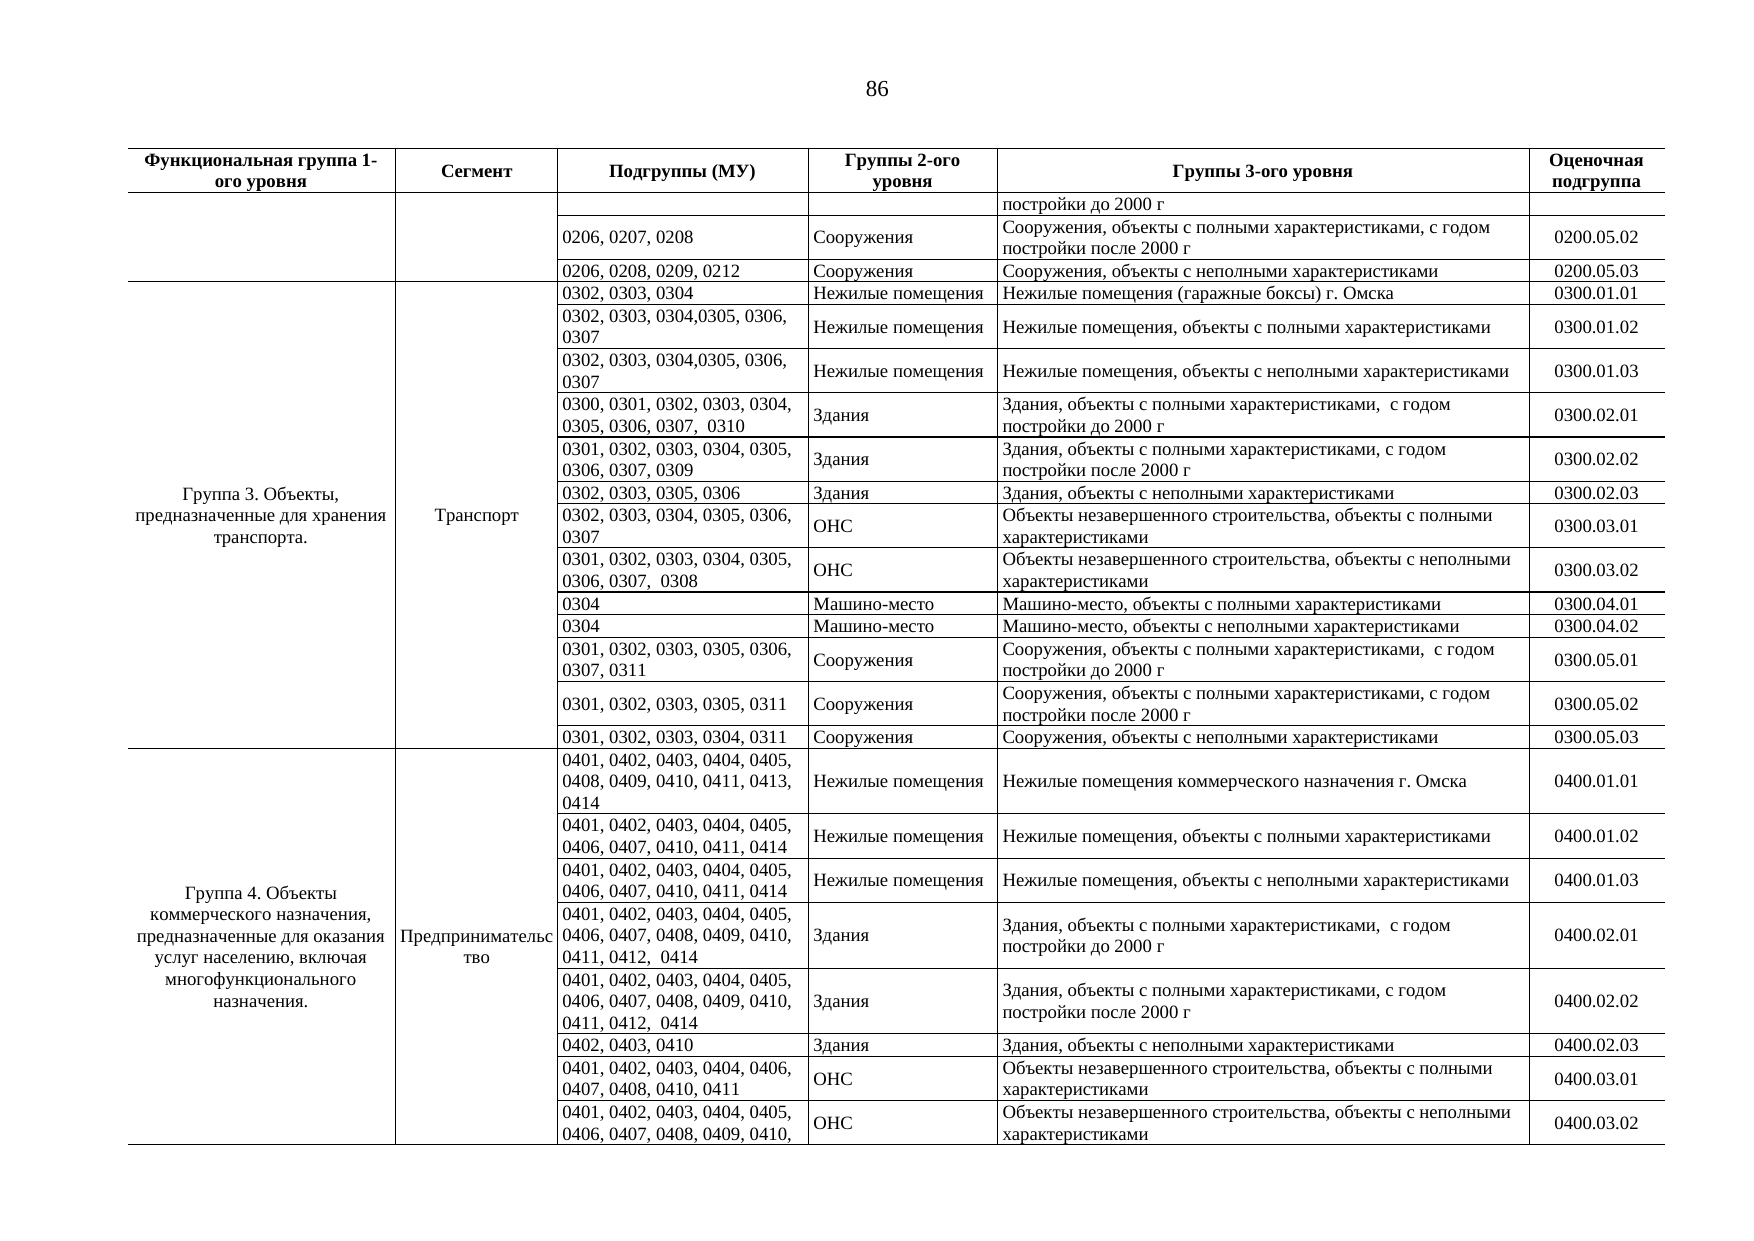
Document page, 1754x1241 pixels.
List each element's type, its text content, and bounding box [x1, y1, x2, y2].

table_cell 0401, 0402, 0403, 0404, 0405, 0408, 0409, 0410, 0411, 0413, 0414 [558, 749, 808, 813]
table_cell Сооружения, объекты с полными характеристиками, с годом постройки до 2000 г [998, 638, 1529, 681]
table_cell [809, 193, 997, 214]
table_cell 0400.01.03 [1530, 859, 1665, 902]
table_cell 0300.01.01 [1530, 282, 1665, 304]
table_cell Здания [809, 903, 997, 967]
table_cell Нежилые помещения [809, 349, 997, 392]
table_cell 0302, 0303, 0305, 0306 [558, 482, 808, 503]
table_cell 0301, 0302, 0303, 0305, 0311 [558, 682, 808, 725]
table_cell Нежилые помещения, объекты с полными характеристиками [998, 814, 1529, 857]
table_cell Объекты незавершенного строительства, объекты с полными характеристиками [998, 504, 1529, 547]
table_cell Сооружения [809, 638, 997, 681]
table_cell Машино-место, объекты с неполными характеристиками [998, 615, 1529, 637]
table_cell Объекты незавершенного строительства, объекты с неполными характеристиками [998, 1101, 1529, 1144]
table_cell 0300.05.01 [1530, 638, 1665, 681]
table_cell 0300.01.03 [1530, 349, 1665, 392]
table_cell 0304 [558, 615, 808, 637]
table_cell Предпринимательство [396, 749, 557, 1144]
table_cell 0400.01.02 [1530, 814, 1665, 857]
table_header Группы 2-ого уровня [809, 149, 997, 192]
table_cell 0400.02.03 [1530, 1034, 1665, 1056]
table_cell постройки до 2000 г [998, 193, 1529, 214]
table_cell Здания [809, 1034, 997, 1056]
table_cell Сооружения, объекты с полными характеристиками, с годом постройки после 2000 г [998, 216, 1529, 259]
table_cell 0402, 0403, 0410 [558, 1034, 808, 1056]
table_cell [1530, 193, 1665, 214]
table_cell 0301, 0302, 0303, 0305, 0306, 0307, 0311 [558, 638, 808, 681]
table_cell Здания, объекты с полными характеристиками, с годом постройки до 2000 г [998, 393, 1529, 436]
table_cell Сооружения, объекты с неполными характеристиками [998, 260, 1529, 281]
table_cell Машино-место, объекты с полными характеристиками [998, 593, 1529, 614]
table_cell 0200.05.02 [1530, 216, 1665, 259]
table_cell Объекты незавершенного строительства, объекты с неполными характеристиками [998, 548, 1529, 591]
table_cell Нежилые помещения [809, 859, 997, 902]
table_cell [558, 193, 808, 214]
table_cell Здания, объекты с полными характеристиками, с годом постройки после 2000 г [998, 969, 1529, 1033]
table_cell 0401, 0402, 0403, 0404, 0405, 0406, 0407, 0408, 0409, 0410, 0411, 0412, 0414 [558, 969, 808, 1033]
table_cell Здания, объекты с неполными характеристиками [998, 1034, 1529, 1056]
table_cell 0300.02.03 [1530, 482, 1665, 503]
table_cell Нежилые помещения (гаражные боксы) г. Омска [998, 282, 1529, 304]
table_cell 0300.02.01 [1530, 393, 1665, 436]
table_header Сегмент [396, 149, 557, 192]
table_cell Здания [809, 482, 997, 503]
table_cell Нежилые помещения [809, 749, 997, 813]
table_cell Здания, объекты с полными характеристиками, с годом постройки до 2000 г [998, 903, 1529, 967]
table_cell 0300.04.02 [1530, 615, 1665, 637]
table_cell 0300.05.02 [1530, 682, 1665, 725]
table_cell Группа 3. Объекты, предназначенные для хранения транспорта. [128, 282, 395, 748]
table_cell 0302, 0303, 0304,0305, 0306, 0307 [558, 349, 808, 392]
table_cell 0300, 0301, 0302, 0303, 0304, 0305, 0306, 0307, 0310 [558, 393, 808, 436]
table_cell Сооружения [809, 682, 997, 725]
table_cell 0401, 0402, 0403, 0404, 0405, 0406, 0407, 0410, 0411, 0414 [558, 859, 808, 902]
table_header Функциональная группа 1-ого уровня [128, 149, 395, 192]
table_cell Нежилые помещения [809, 282, 997, 304]
table_cell 0401, 0402, 0403, 0404, 0405, 0406, 0407, 0408, 0409, 0410, 0411, 0412, 0414 [558, 903, 808, 967]
table_cell ОНС [809, 548, 997, 591]
table_cell 0304 [558, 593, 808, 614]
table_cell ОНС [809, 504, 997, 547]
table_cell Нежилые помещения, объекты с полными характеристиками [998, 305, 1529, 348]
table_cell 0200.05.03 [1530, 260, 1665, 281]
table_cell Здания, объекты с неполными характеристиками [998, 482, 1529, 503]
table_cell [128, 193, 395, 281]
table_cell Здания [809, 393, 997, 436]
table_cell Машино-место [809, 593, 997, 614]
table_cell Сооружения [809, 216, 997, 259]
table_cell Машино-место [809, 615, 997, 637]
table_cell 0401, 0402, 0403, 0404, 0405, 0406, 0407, 0408, 0409, 0410, [558, 1101, 808, 1144]
table_cell 0400.02.01 [1530, 903, 1665, 967]
table_cell [396, 193, 557, 281]
table_cell 0401, 0402, 0403, 0404, 0406, 0407, 0408, 0410, 0411 [558, 1057, 808, 1100]
table_cell Нежилые помещения [809, 814, 997, 857]
table_cell Нежилые помещения, объекты с неполными характеристиками [998, 859, 1529, 902]
table_cell 0400.01.01 [1530, 749, 1665, 813]
table_cell 0302, 0303, 0304 [558, 282, 808, 304]
table_cell 0400.03.01 [1530, 1057, 1665, 1100]
table_cell Группа 4. Объекты коммерческого назначения, предназначенные для оказания услуг населению, включая многофункционального назначения. [128, 749, 395, 1144]
table_cell 0206, 0208, 0209, 0212 [558, 260, 808, 281]
table_cell Нежилые помещения коммерческого назначения г. Омска [998, 749, 1529, 813]
table_cell Нежилые помещения [809, 305, 997, 348]
table_cell 0301, 0302, 0303, 0304, 0305, 0306, 0307, 0308 [558, 548, 808, 591]
table_cell Сооружения, объекты с неполными характеристиками [998, 726, 1529, 748]
table_cell 0302, 0303, 0304, 0305, 0306, 0307 [558, 504, 808, 547]
table_cell 0300.02.02 [1530, 438, 1665, 481]
table_header Группы 3-ого уровня [998, 149, 1529, 192]
table_cell ОНС [809, 1057, 997, 1100]
table_cell Здания [809, 969, 997, 1033]
table_cell Нежилые помещения, объекты с неполными характеристиками [998, 349, 1529, 392]
table_cell 0301, 0302, 0303, 0304, 0311 [558, 726, 808, 748]
table_cell Сооружения [809, 260, 997, 281]
table_cell 0300.03.02 [1530, 548, 1665, 591]
table_cell 0300.01.02 [1530, 305, 1665, 348]
table_cell Здания [809, 438, 997, 481]
table_cell Объекты незавершенного строительства, объекты с полными характеристиками [998, 1057, 1529, 1100]
table_cell Сооружения, объекты с полными характеристиками, с годом постройки после 2000 г [998, 682, 1529, 725]
table_cell ОНС [809, 1101, 997, 1144]
table_cell 0301, 0302, 0303, 0304, 0305, 0306, 0307, 0309 [558, 438, 808, 481]
table_cell 0300.04.01 [1530, 593, 1665, 614]
table_cell 0300.03.01 [1530, 504, 1665, 547]
table_header Оценочная подгруппа [1530, 149, 1665, 192]
table_cell 0302, 0303, 0304,0305, 0306, 0307 [558, 305, 808, 348]
table_cell 0206, 0207, 0208 [558, 216, 808, 259]
table_cell Здания, объекты с полными характеристиками, с годом постройки после 2000 г [998, 438, 1529, 481]
table_cell 0400.02.02 [1530, 969, 1665, 1033]
table_header Подгруппы (МУ) [558, 149, 808, 192]
table_cell Сооружения [809, 726, 997, 748]
table_cell 0300.05.03 [1530, 726, 1665, 748]
table_cell 0400.03.02 [1530, 1101, 1665, 1144]
table_cell 0401, 0402, 0403, 0404, 0405, 0406, 0407, 0410, 0411, 0414 [558, 814, 808, 857]
table_cell Транспорт [396, 282, 557, 748]
